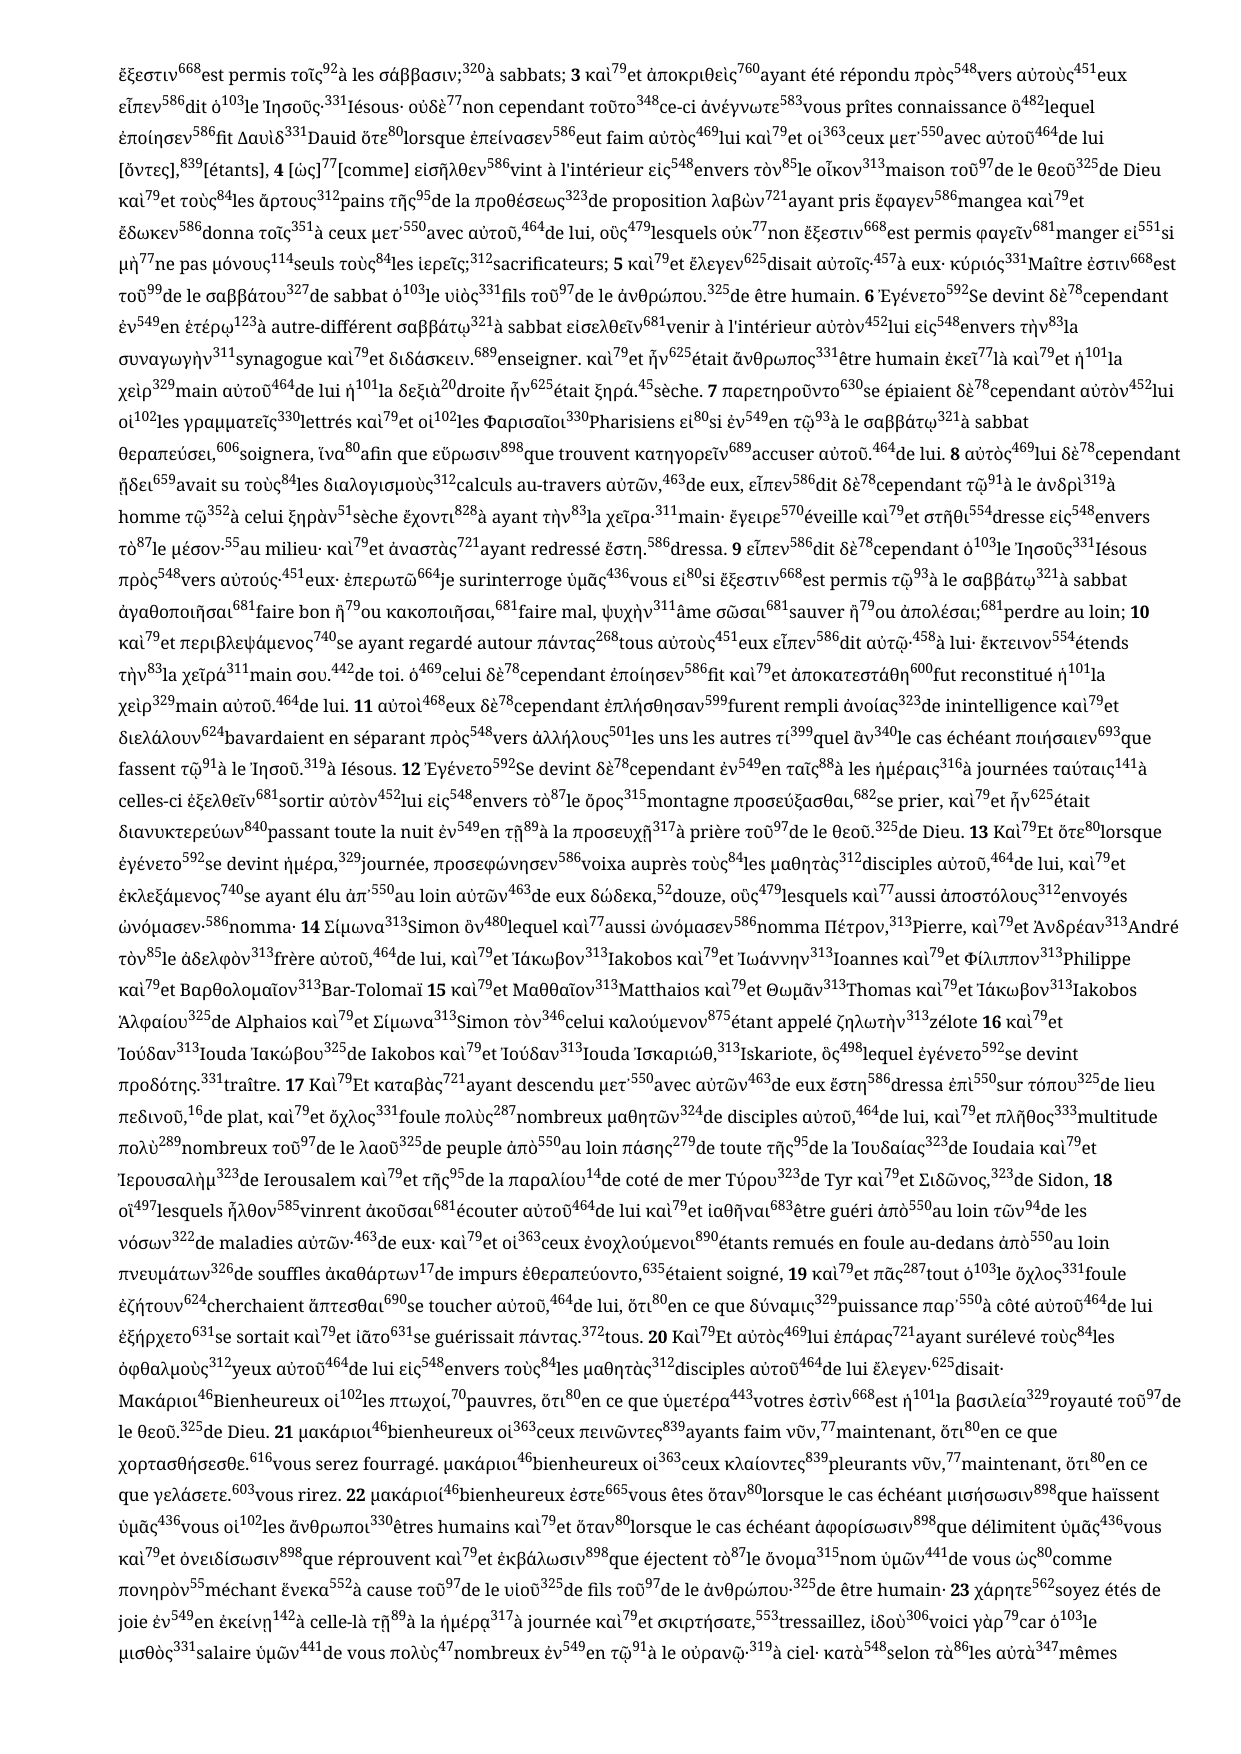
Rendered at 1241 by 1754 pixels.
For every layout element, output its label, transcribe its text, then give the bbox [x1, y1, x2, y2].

text 1 Ἐγένετο592Se devint δὲ78cependant ἐν549en σαββάτῳ321à sabbat διαπορεύεσθαι690se aller à travers αὐτὸν452lui διὰ550par σπορίμων,66de champs ensemencés, καὶ79et ἔτιλλον624épilaient οἱ102les μαθηταὶ330disciples αὐτοῦ464de lui καὶ79et ἤσθιον624mangeaient τοὺς84les στάχυας312épis ψώχοντες839froissants ταῖς248à les χερσίν.316à mains. 2 τινὲς389des quelconques δὲ78cependant τῶν96de les Φαρισαίων324de Pharisiens εἶπαν·585dirent· τί399quel ποιεῖτε665vous faites ὃ500lequel οὐκ77non ἔξεστιν668est permis τοῖς92à les σάββασιν;320à sabbats; 3 καὶ79et ἀποκριθεὶς760ayant été répondu πρὸς548vers αὐτοὺς451eux εἶπεν586dit ὁ103le Ἰησοῦς·331Iésous· οὐδὲ77non cependant τοῦτο348ce-ci ἀνέγνωτε583vous prîtes connaissance ὃ482lequel ἐποίησεν586fit Δαυὶδ331Dauid ὅτε80lorsque ἐπείνασεν586eut faim αὐτὸς469lui καὶ79et οἱ363ceux μετ᾽550avec αὐτοῦ464de lui [ὄντες],839[étants], 4 [ὡς]77[comme] εἰσῆλθεν586vint à l'intérieur εἰς548envers τὸν85le οἶκον313maison τοῦ97de le θεοῦ325de Dieu καὶ79et τοὺς84les ἄρτους312pains τῆς95de la προθέσεως323de proposition λαβὼν721ayant pris ἔφαγεν586mangea καὶ79et ἔδωκεν586donna τοῖς351à ceux μετ᾽550avec αὐτοῦ,464de lui, οὓς479lesquels οὐκ77non ἔξεστιν668est permis φαγεῖν681manger εἰ551si μὴ77ne pas μόνους114seuls τοὺς84les ἱερεῖς;312sacrificateurs; 5 καὶ79et ἔλεγεν625disait αὐτοῖς·457à eux· κύριός331Maître ἐστιν668est τοῦ99de le σαββάτου327de sabbat ὁ103le υἱὸς331fils τοῦ97de le ἀνθρώπου.325de être humain. 6 Ἐγένετο592Se devint δὲ78cependant ἐν549en ἑτέρῳ123à autre-différent σαββάτῳ321à sabbat εἰσελθεῖν681venir à l'intérieur αὐτὸν452lui εἰς548envers τὴν83la συναγωγὴν311synagogue καὶ79et διδάσκειν.689enseigner. καὶ79et ἦν625était ἄνθρωπος331être humain ἐκεῖ77là καὶ79et ἡ101la χεὶρ329main αὐτοῦ464de lui ἡ101la δεξιὰ20droite ἦν625était ξηρά.45sèche. 7 παρετηροῦντο630se épiaient δὲ78cependant αὐτὸν452lui οἱ102les γραμματεῖς330lettrés καὶ79et οἱ102les Φαρισαῖοι330Pharisiens εἰ80si ἐν549en τῷ93à le σαββάτῳ321à sabbat θεραπεύσει,606soignera, ἵνα80afin que εὕρωσιν898que trouvent κατηγορεῖν689accuser αὐτοῦ.464de lui. 8 αὐτὸς469lui δὲ78cependant ᾔδει659avait su τοὺς84les διαλογισμοὺς312calculs au-travers αὐτῶν,463de eux, εἶπεν586dit δὲ78cependant τῷ91à le ἀνδρὶ319à homme τῷ352à celui ξηρὰν51sèche ἔχοντι828à ayant τὴν83la χεῖρα·311main· ἔγειρε570éveille καὶ79et στῆθι554dresse εἰς548envers τὸ87le μέσον·55au milieu· καὶ79et ἀναστὰς721ayant redressé ἔστη.586dressa. 9 εἶπεν586dit δὲ78cependant ὁ103le Ἰησοῦς331Iésous πρὸς548vers αὐτούς·451eux· ἐπερωτῶ664je surinterroge ὑμᾶς436vous εἰ80si ἔξεστιν668est permis τῷ93à le σαββάτῳ321à sabbat ἀγαθοποιῆσαι681faire bon ἢ79ou κακοποιῆσαι,681faire mal, ψυχὴν311âme σῶσαι681sauver ἢ79ou ἀπολέσαι;681perdre au loin; 10 καὶ79et περιβλεψάμενος740se ayant regardé autour πάντας268tous αὐτοὺς451eux εἶπεν586dit αὐτῷ·458à lui· ἔκτεινον554étends τὴν83la χεῖρά311main σου.442de toi. ὁ469celui δὲ78cependant ἐποίησεν586fit καὶ79et ἀποκατεστάθη600fut reconstitué ἡ101la χεὶρ329main αὐτοῦ.464de lui. 11 αὐτοὶ468eux δὲ78cependant ἐπλήσθησαν599furent rempli ἀνοίας323de inintelligence καὶ79et διελάλουν624bavardaient en séparant πρὸς548vers ἀλλήλους501les uns les autres τί399quel ἂν340le cas échéant ποιήσαιεν693que fassent τῷ91à le Ἰησοῦ.319à Iésous. 12 Ἐγένετο592Se devint δὲ78cependant ἐν549en ταῖς88à les ἡμέραις316à journées ταύταις141à celles-ci ἐξελθεῖν681sortir αὐτὸν452lui εἰς548envers τὸ87le ὄρος315montagne προσεύξασθαι,682se prier, καὶ79et ἦν625était διανυκτερεύων840passant toute la nuit ἐν549en τῇ89à la προσευχῇ317à prière τοῦ97de le θεοῦ.325de Dieu. 13 Καὶ79Et ὅτε80lorsque ἐγένετο592se devint ἡμέρα,329journée, προσεφώνησεν586voixa auprès τοὺς84les μαθητὰς312disciples αὐτοῦ,464de lui, καὶ79et ἐκλεξάμενος740se ayant élu ἀπ᾽550au loin αὐτῶν463de eux δώδεκα,52douze, οὓς479lesquels καὶ77aussi ἀποστόλους312envoyés ὠνόμασεν·586nomma· 14 Σίμωνα313Simon ὃν480lequel καὶ77aussi ὠνόμασεν586nomma Πέτρον,313Pierre, καὶ79et Ἀνδρέαν313André τὸν85le ἀδελφὸν313frère αὐτοῦ,464de lui, καὶ79et Ἰάκωβον313Iakobos καὶ79et Ἰωάννην313Ioannes καὶ79et Φίλιππον313Philippe καὶ79et Βαρθολομαῖον313Bar-Tolomaï 15 καὶ79et Μαθθαῖον313Matthaios καὶ79et Θωμᾶν313Thomas καὶ79et Ἰάκωβον313Iakobos Ἁλφαίου325de Alphaios καὶ79et Σίμωνα313Simon τὸν346celui καλούμενον875étant appelé ζηλωτὴν313zélote 16 καὶ79et Ἰούδαν313Iouda Ἰακώβου325de Iakobos καὶ79et Ἰούδαν313Iouda Ἰσκαριώθ,313Iskariote, ὃς498lequel ἐγένετο592se devint προδότης.331traître. 17 Καὶ79Et καταβὰς721ayant descendu μετ᾽550avec αὐτῶν463de eux ἔστη586dressa ἐπὶ550sur τόπου325de lieu πεδινοῦ,16de plat, καὶ79et ὄχλος331foule πολὺς287nombreux μαθητῶν324de disciples αὐτοῦ,464de lui, καὶ79et πλῆθος333multitude πολὺ289nombreux τοῦ97de le λαοῦ325de peuple ἀπὸ550au loin πάσης279de toute τῆς95de la Ἰουδαίας323de Ioudaia καὶ79et Ἰερουσαλὴμ323de Ierousalem καὶ79et τῆς95de la παραλίου14de coté de mer Τύρου323de Tyr καὶ79et Σιδῶνος,323de Sidon, 18 οἳ497lesquels ἦλθον585vinrent ἀκοῦσαι681écouter αὐτοῦ464de lui καὶ79et ἰαθῆναι683être guéri ἀπὸ550au loin τῶν94de les νόσων322de maladies αὐτῶν·463de eux· καὶ79et οἱ363ceux ἐνοχλούμενοι890étants remués en foule au-dedans ἀπὸ550au loin πνευμάτων326de souffles ἀκαθάρτων17de impurs ἐθεραπεύοντο,635étaient soigné, 19 καὶ79et πᾶς287tout ὁ103le ὄχλος331foule ἐζήτουν624cherchaient ἅπτεσθαι690se toucher αὐτοῦ,464de lui, ὅτι80en ce que δύναμις329puissance παρ᾽550à côté αὐτοῦ464de lui ἐξήρχετο631se sortait καὶ79et ἰᾶτο631se guérissait πάντας.372tous. 20 Καὶ79Et αὐτὸς469lui ἐπάρας721ayant surélevé τοὺς84les ὀφθαλμοὺς312yeux αὐτοῦ464de lui εἰς548envers τοὺς84les μαθητὰς312disciples αὐτοῦ464de lui ἔλεγεν·625disait· Μακάριοι46Bienheureux οἱ102les πτωχοί,70pauvres, ὅτι80en ce que ὑμετέρα443votres ἐστὶν668est ἡ101la βασιλεία329royauté τοῦ97de le θεοῦ.325de Dieu. 21 μακάριοι46bienheureux οἱ363ceux πεινῶντες839ayants faim νῦν,77maintenant, ὅτι80en ce que χορτασθήσεσθε.616vous serez fourragé. μακάριοι46bienheureux οἱ363ceux κλαίοντες839pleurants νῦν,77maintenant, ὅτι80en ce que γελάσετε.603vous rirez. 22 μακάριοί46bienheureux ἐστε665vous êtes ὅταν80lorsque le cas échéant μισήσωσιν898que haïssent ὑμᾶς436vous οἱ102les ἄνθρωποι330êtres humains καὶ79et ὅταν80lorsque le cas échéant ἀφορίσωσιν898que délimitent ὑμᾶς436vous καὶ79et ὀνειδίσωσιν898que réprouvent καὶ79et ἐκβάλωσιν898que éjectent τὸ87le ὄνομα315nom ὑμῶν441de vous ὡς80comme πονηρὸν55méchant ἕνεκα552à cause τοῦ97de le υἱοῦ325de fils τοῦ97de le ἀνθρώπου·325de être humain· 23 χάρητε562soyez étés de joie ἐν549en ἐκείνῃ142à celle-là τῇ89à la ἡμέρᾳ317à journée καὶ79et σκιρτήσατε,553tressaillez, ἰδοὺ306voici γὰρ79car ὁ103le μισθὸς331salaire ὑμῶν441de vous πολὺς47nombreux ἐν549en τῷ91à le οὐρανῷ·319à ciel· κατὰ548selon τὰ86les αὐτὰ347mêmes γὰρ79car ἐποίουν624faisaient τοῖς90à les προφήταις318à prophètes οἱ102les πατέρες330pères αὐτῶν.463de eux. 24 Πλὴν79Toutefois οὐαὶ304Ouai ὑμῖν438à vous τοῖς90à les πλουσίοις,58à riches, ὅτι80en ce que ἀπέχετε665vous tenez au loin τὴν83la παράκλησιν311appel à côté ὑμῶν.441de vous. 25 οὐαὶ304Ouai ὑμῖν,438à vous, οἱ368ceux ἐμπεπλησμένοι817ayants étés remplis dans νῦν,77maintenant, ὅτι80en ce que πεινάσετε.603vous aurez faim. οὐαί,304Ouai, οἱ368ceux γελῶντες844riants νῦν,77maintenant, ὅτι80en ce que πενθήσετε603vous endeuillerez καὶ79et κλαύσετε.603vous pleurerez. 26 οὐαὶ304Ouai ὅταν80lorsque le cas échéant ὑμᾶς436vous καλῶς77bellement εἴπωσιν898que disent πάντες286tous οἱ102les ἄνθρωποι·330êtres humains· κατὰ548selon τὰ86les αὐτὰ347mêmes γὰρ79car ἐποίουν624faisaient τοῖς90à les ψευδοπροφήταις318à faux prophètes οἱ102les πατέρες330pères αὐτῶν.463de eux. 27 Ἀλλ᾽79Mais ὑμῖν438à vous λέγω664je dis τοῖς351à ceux ἀκούουσιν·827à écoutants· ἀγαπᾶτε569aimez τοὺς84les ἐχθροὺς52ennemis ὑμῶν,441de vous, καλῶς77bellement ποιεῖτε569faites τοῖς351à ceux μισοῦσιν827à haïssants ὑμᾶς,436vous, 28 εὐλογεῖτε569élogiez τοὺς345ceux καταρωμένους848se faisants imprécation de haut en bas ὑμᾶς,436vous, προσεύχεσθε573que vous vous priez περὶ550autour τῶν357de ceux ἐπηρεαζόντων833de calomniants ὑμᾶς.436vous. 29 τῷ352à celui τύπτοντί828à tapant σε437toi ἐπὶ548sur τὴν83la σιαγόνα311mâchoire πάρεχε570fournis καὶ77aussi τὴν83la ἄλλην,371autre, καὶ79et ἀπὸ550au loin τοῦ358de celui αἴροντός834de levant σου442de toi τὸ87le ἱμάτιον315himation καὶ77aussi τὸν85le χιτῶνα313chiton μὴ77ne pas κωλύσῃς.897que tu empêches. 30 Παντὶ378à Tout αἰτοῦντί828à demandant σε437toi δίδου,570donne, καὶ79et ἀπὸ550au loin τοῦ358de celui αἴροντος834de levant τὰ86les σὰ434tiens μὴ77ne pas ἀπαίτει.570redemande au loin. 31 Καὶ79Et καθὼς77de haut en bas comme θέλετε665vous voulez ἵνα80afin que ποιῶσιν920que fassent ὑμῖν438à vous οἱ102les ἄνθρωποι330êtres humains ποιεῖτε569faites αὐτοῖς457à eux ὁμοίως.77semblablement. 32 καὶ79et εἰ80si ἀγαπᾶτε665vous aimez τοὺς345ceux ἀγαπῶντας821aimants ὑμᾶς,436vous, ποία408quelle ὑμῖν438à vous χάρις329grâce ἐστίν;668est; καὶ77aussi γὰρ79car οἱ102les ἁμαρτωλοὶ70fauteurs τοὺς345ceux ἀγαπῶντας821aimants αὐτοὺς451eux ἀγαπῶσιν.667aiment. 33 καὶ77aussi [γὰρ]79[car] ἐὰν80si le cas échéant ἀγαθοποιῆτε918que vous fassiez bon τοὺς345ceux ἀγαθοποιοῦντας821faisants bon ὑμᾶς,436vous, ποία408quelle ὑμῖν438à vous χάρις329grâce ἐστίν;668est; καὶ77aussi οἱ102les ἁμαρτωλοὶ70fauteurs τὸ87le αὐτὸ348même ποιοῦσιν.667font. 34 καὶ79et ἐὰν80si le cas échéant δανίσητε896que vous prêtiez παρ᾽550à côté ὧν491de lesquels ἐλπίζετε665vous espérez λαβεῖν,681prendre, ποία408quelle ὑμῖν438à vous χάρις329grâce [ἐστίν];668[est]; καὶ77aussi ἁμαρτωλοὶ70fauteurs ἁμαρτωλοῖς58à fauteurs δανίζουσιν667prêtent ἵνα80afin que ἀπολάβωσιν898que reçoivent τὰ86les ἴσα.54égaux. 35 πλὴν79toutefois ἀγαπᾶτε569aimez τοὺς84les ἐχθροὺς52ennemis ὑμῶν441de vous καὶ79et ἀγαθοποιεῖτε569faites bon καὶ79et δανίζετε569prêtez μηδὲν375ne pas un ἀπελπίζοντες·839attendants loin· καὶ79et ἔσται612se sera ὁ103le μισθὸς331salaire ὑμῶν441de vous πολύς,390nombreux, καὶ79et ἔσεσθε609vous vous serez υἱοὶ330fils ὑψίστου,65de très haut, ὅτι80en ce que αὐτὸς469lui χρηστός47utile bon ἐστιν668est ἐπὶ548sur τοὺς84les ἀχαρίστους52ingrats καὶ79et πονηρούς.52méchants. 36 Γίνεσθε573Que vous vous devenez οἰκτίρμονες46compatissants καθὼς77de haut en bas comme [καὶ]79[et] ὁ103le πατὴρ331père ὑμῶν441de vous οἰκτίρμων47compatissant ἐστίν.668est. 37 Καὶ79Et μὴ77ne pas κρίνετε,569jugez, καὶ79et οὐ77non μὴ77ne pas κριθῆτε·908que vous soyez jugé· καὶ79et μὴ77ne pas καταδικάζετε,569exécutez en justice de haut en bas, καὶ79et οὐ77non μὴ77ne pas καταδικασθῆτε.908que vous soyez exécuté en justice de haut en bas. ἀπολύετε,569déliez au loin, καὶ79et ἀπολυθήσεσθε·616vous serez délié au loin· 38 δίδοτε,569donnez, καὶ79et δοθήσεται619sera donné ὑμῖν·438à vous· μέτρον315mesure καλὸν6beau πεπιεσμένον798ayant été serré σεσαλευμένον798ayant été ébranlé ὑπερεκχυννόμενον877étant déversé au-dessus δώσουσιν605donneront εἰς548envers τὸν85le κόλπον313sein ὑμῶν·441de vous· ᾧ146à lequel γὰρ79car μέτρῳ321à mesure μετρεῖτε665vous mesurez ἀντιμετρηθήσεται619sera mesuré en échange ὑμῖν.438à vous. 39 Εἶπεν586Dit δὲ78cependant καὶ77aussi παραβολὴν311parabole αὐτοῖς·457à eux· μήτι340ne serait-ce que δύναται674se peut τυφλὸς71aveugle τυφλὸν53aveugle ὁδηγεῖν;689guider en chemin; οὐχὶ340non pas ἀμφότεροι389tous deux εἰς548envers βόθυνον313fosse ἐμπεσοῦνται;611se tomberont dans; 40 οὐκ77non ἔστιν668est μαθητὴς331disciple ὑπὲρ548au-dessus τὸν85le διδάσκαλον·313enseignant· κατηρτισμένος813ayant été ajusté complètement δὲ78cependant πᾶς390tout ἔσται612se sera ὡς80comme ὁ103le διδάσκαλος331enseignant αὐτοῦ.464de lui. 41 Τί399Quel δὲ78cependant βλέπεις666tu regardes τὸ87le κάρφος315brindille τὸ348ce ἐν549en τῷ91à le ὀφθαλμῷ319à oeil τοῦ97de le ἀδελφοῦ325de frère σου,442de toi, τὴν83la δὲ78cependant δοκὸν311poutre τὴν344celle ἐν549en τῷ251à le ἰδίῳ121à en propre ὀφθαλμῷ319à oeil οὐ77non κατανοεῖς;666tu intelliges complètement; 42 πῶς77comment? δύνασαι672tu te peux λέγειν689dire τῷ91à le ἀδελφῷ319à frère σου·442de toi· ἀδελφέ,337frère, ἄφες554abandonne ἐκβάλω895que j'éjecte τὸ87le κάρφος315brindille τὸ348ce ἐν549en τῷ91à le ὀφθαλμῷ319à oeil σου,442de toi, αὐτὸς524toi-même τὴν83la ἐν549en τῷ91à le ὀφθαλμῷ319à oeil σου442de toi δοκὸν311poutre οὐ77non βλέπων;840regardant; ὑποκριτά,337hypocrite, ἔκβαλε554éjecte πρῶτον77premièrement τὴν83la δοκὸν311poutre ἐκ550hors τοῦ97de le ὀφθαλμοῦ325de oeil σου,442de toi, καὶ79et τότε77alors διαβλέψεις604tu regarderas à travers τὸ87le κάρφος315brindille τὸ348ce ἐν549en τῷ91à le ὀφθαλμῷ319à oeil τοῦ97de le ἀδελφοῦ325de frère σου442de toi ἐκβαλεῖν.681éjecter. 43 Οὐ77Non γάρ79car ἐστιν668est δένδρον333arbre καλὸν24beau ποιοῦν842faisant καρπὸν313fruit σαπρόν,4pourri, οὐδὲ79non cependant πάλιν77de nouveau δένδρον333arbre σαπρὸν24pourri ποιοῦν842faisant καρπὸν313fruit καλόν.4beau. 44 ἕκαστον392chacun γὰρ79car δένδρον333arbre ἐκ550hors τοῦ257de le ἰδίου127de en propre καρποῦ325de fruit γινώσκεται·680est connu· οὐ77non γὰρ79car ἐξ550hors ἀκανθῶν322de épines συλλέγουσιν667cueillent ensemble σῦκα314figues οὐδὲ79non cependant ἐκ550hors βάτου323de buisson de ronce σταφυλὴν311grappe de raisins τρυγῶσιν.667vendangent. 45 ὁ103le ἀγαθὸς22bon ἄνθρωπος331être humain ἐκ550hors τοῦ97de le ἀγαθοῦ16de bon θησαυροῦ325de trésor τῆς95de la καρδίας323de coeur προφέρει668porte en avant τὸ87le ἀγαθόν,55bon, καὶ79et ὁ103le πονηρὸς71méchant ἐκ550hors τοῦ97de le πονηροῦ65de méchant προφέρει668porte en avant τὸ87le πονηρόν·55méchant· ἐκ550hors γὰρ79car περισσεύματος327de superflu καρδίας323de coeur λαλεῖ668bavarde τὸ105le στόμα333bouche αὐτοῦ.464de lui. 46 Τί399Quel δέ78cependant με417moi καλεῖτε·665vous appelez· κύριε337Maître κύριε,337Maître, καὶ79et οὐ77non ποιεῖτε665vous faites ἃ481lesquels λέγω;664je dis; 47 Πᾶς390Tout ὁ498celui ἐρχόμενος867se venant πρός548vers με417moi καὶ79et ἀκούων840écoutant μου424de moi τῶν96de les λόγων324de discours καὶ79et ποιῶν840faisant αὐτούς,451eux, ὑποδείξω602je montrerai en dessous ὑμῖν438à vous τίνι401à quel ἐστὶν668est ὅμοιος·47semblable· 48 ὅμοιός47semblable ἐστιν668est ἀνθρώπῳ319à être humain οἰκοδομοῦντι828à édifiant en maison οἰκίαν311maison d'habitation ὃς498lequel ἔσκαψεν586bêcha καὶ79et ἐβάθυνεν586approfondit καὶ79et ἔθηκεν586posa θεμέλιον313fondement ἐπὶ548sur τὴν83la πέτραν·311roche· πλημμύρης323de inondation δὲ78cependant γενομένης732de se ayante devenue προσέρηξεν586fracassa auprès ὁ103le ποταμὸς331fleuve τῇ89à la οἰκίᾳ317à maison d'habitation ἐκείνῃ,142à celle-là, καὶ79et οὐκ77non ἴσχυσεν586eut la ténacité σαλεῦσαι681ébranler αὐτὴν450elle διὰ548par le fait de τὸ348ce καλῶς77bellement οἰκοδομῆσθαι688avoir été édifié en maison αὐτήν.450elle. 49 ὁ364celui δὲ78cependant ἀκούσας721ayant écouté καὶ79et μὴ77ne pas ποιήσας721ayant fait ὅμοιός47semblable ἐστιν668est ἀνθρώπῳ319à être humain οἰκοδομήσαντι713à ayant édifié en maison οἰκίαν311maison d'habitation ἐπὶ548sur τὴν83la γῆν311terre χωρὶς552séparément θεμελίου,325de fondement, ᾗ484à laquelle προσέρηξεν586fracassa auprès ὁ103le ποταμός,331fleuve, καὶ79et εὐθὺς77directement συνέπεσεν586tomba ensemble καὶ79et ἐγένετο592se devint τὸ105le ῥῆγμα333fracture τῆς95de la οἰκίας323de maison d'habitation ἐκείνης148de celle-là μέγα.49grand. [118, 59, 1181, 1665]
